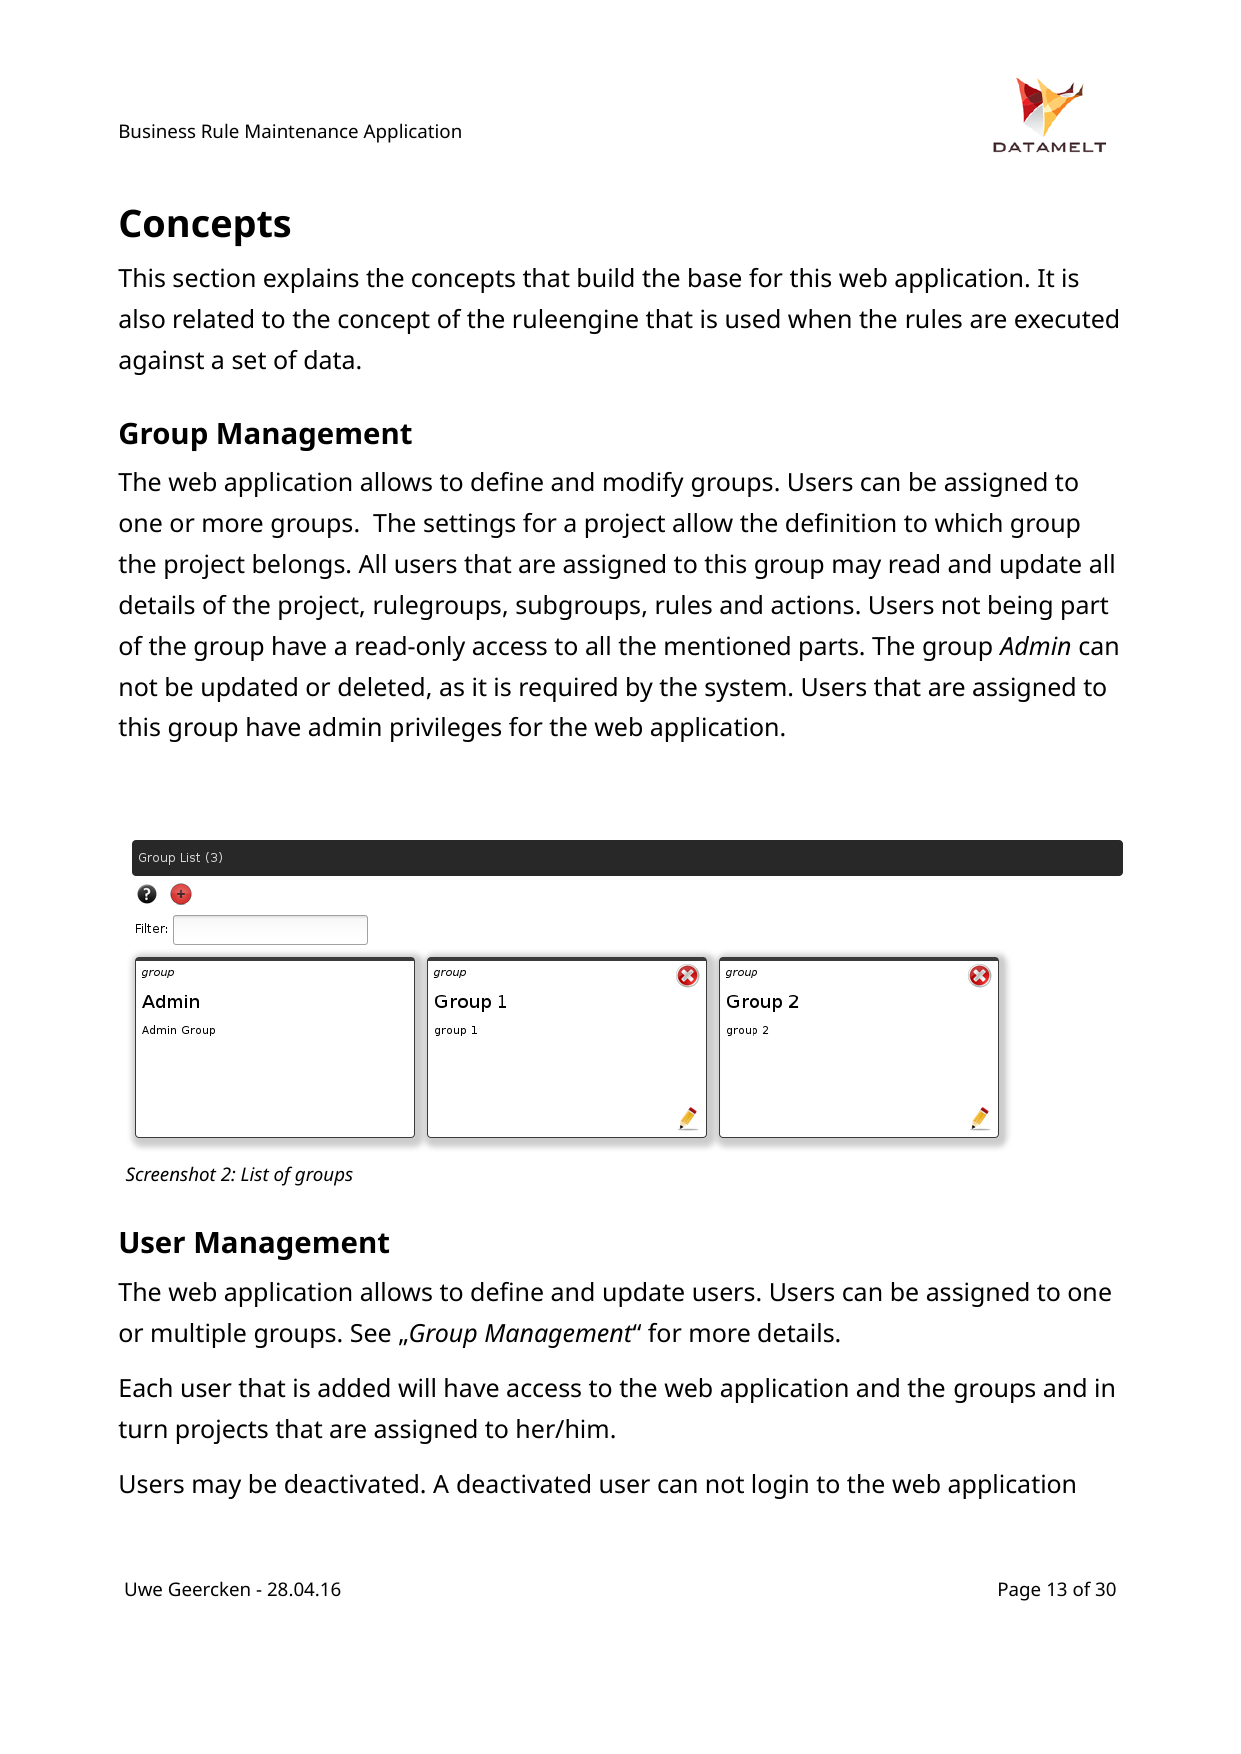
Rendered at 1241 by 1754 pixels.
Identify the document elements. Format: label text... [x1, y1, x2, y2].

picture [992, 69, 1107, 160]
text Users may be deactivated. A deactivated user can not login to the web application [118, 1467, 1122, 1501]
text The web application allows to define and update users. Users can be assigned to one or multiple groups. See „Group Management“ for more details. [118, 1274, 1122, 1349]
text The web application allows to define and modify groups. Users can be assigned to one or more groups. The settings for a project allow the definition to which group the project belongs. All users that are assigned to this group may read and update all details of the project, rulegroups, subgroups, rules and actions. Users not being part of the group have a read-only access to all the mentioned parts. The group Admin can not be updated or deleted, as it is required by the system. Users that are assigned to this group have admin privileges for the web application. [118, 465, 1122, 744]
subtitle Concepts [118, 197, 1122, 248]
text [125, 821, 1129, 832]
text This section explains the concepts that build the base for this web application. It is also related to the concept of the ruleengine that is used when the rules are executed against a set of data. [118, 261, 1122, 377]
subtitle Group Management [118, 413, 1122, 453]
picture [125, 832, 1130, 1162]
text Screenshot 2: List of groups [125, 1162, 1129, 1187]
subtitle User Management [118, 780, 1129, 1262]
text Each user that is added will have access to the web application and the groups and in turn projects that are assigned to her/him. [118, 1371, 1122, 1446]
